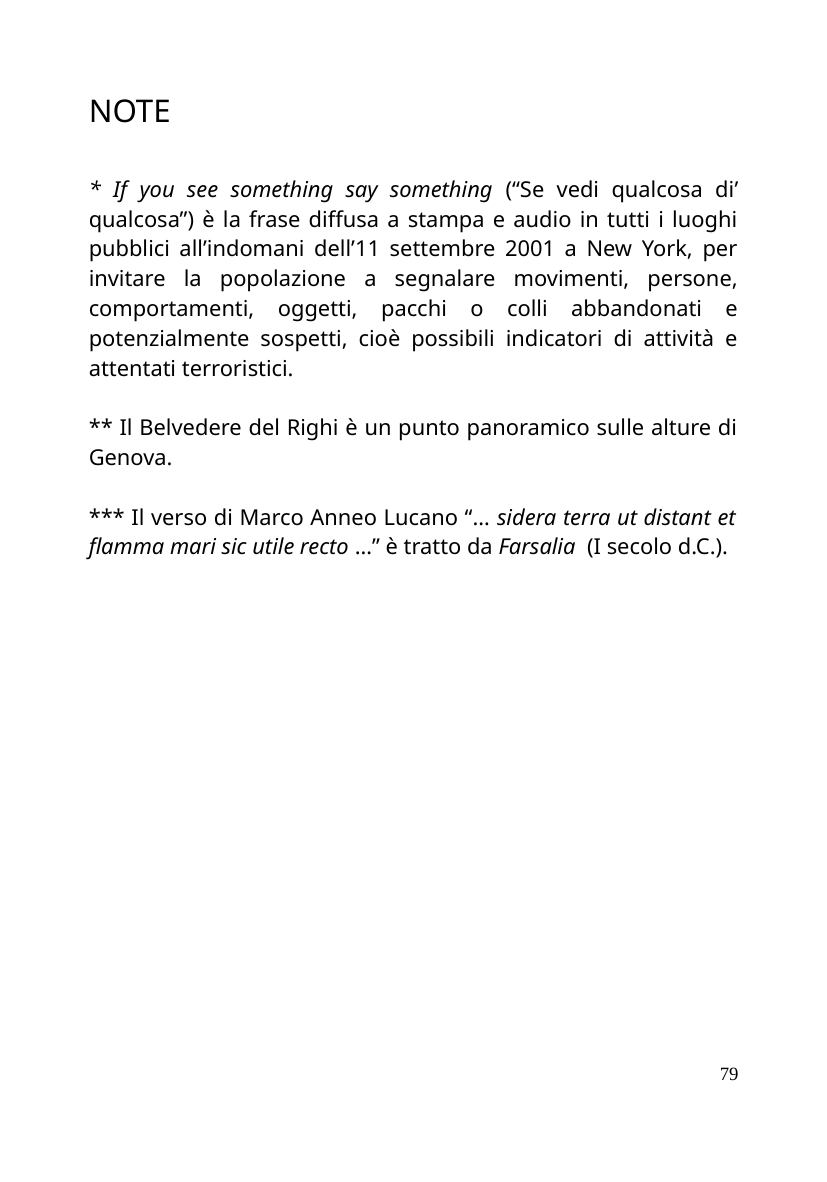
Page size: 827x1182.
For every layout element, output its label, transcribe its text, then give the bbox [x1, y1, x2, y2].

text *** Il verso di Marco Anneo Lucano “… sidera terra ut distant et flamma mari sic utile recto …” è tratto da Farsalia (I secolo d.C.). [88, 501, 738, 561]
text ** Il Belvedere del Righi è un punto panoramico sulle alture di Genova. [88, 412, 738, 472]
text NOTE [88, 88, 738, 131]
text * If you see something say something (“Se vedi qualcosa di’ qualcosa”) è la frase diffusa a stampa e audio in tutti i luoghi pubblici all’indomani dell’11 settembre 2001 a New York, per invitare la popolazione a segnalare movimenti, persone, comportamenti, oggetti, pacchi o colli abbandonati e potenzialmente sospetti, cioè possibili indicatori di attività e attentati terroristici. [88, 174, 738, 382]
